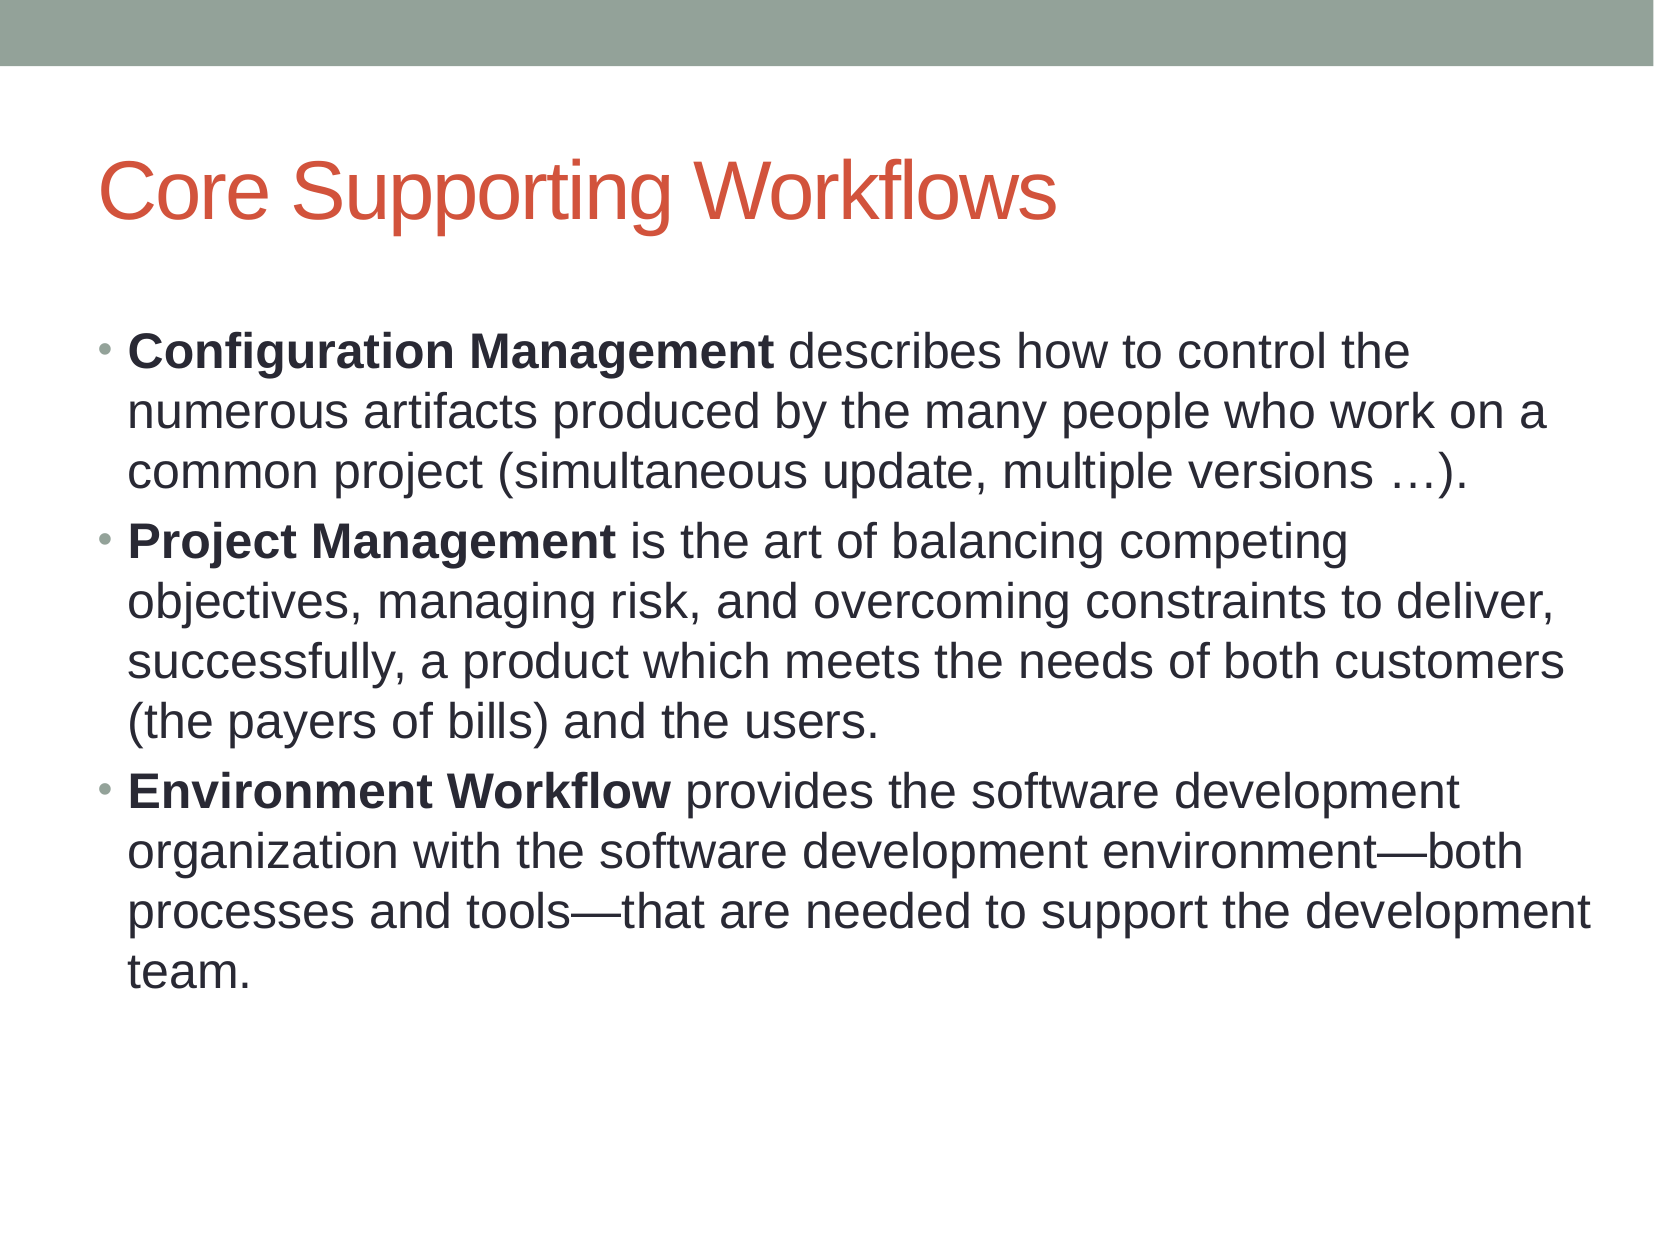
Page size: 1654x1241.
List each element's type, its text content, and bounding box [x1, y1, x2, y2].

list Configuration Management describes how to control the numerous artifacts produced by the many people who work on a common project (simultaneous update, multiple versions …). Project Management is the art of balancing competing objectives, managing risk, and overcoming constraints to deliver, successfully, a product which meets the needs of both customers (the payers of bills) and the users. Environment Workflow provides the software development organization with the software development environment—both processes and tools—that are needed to support the development team. [82, 310, 1612, 1109]
title Core Supporting Workflows [82, 96, 1571, 276]
